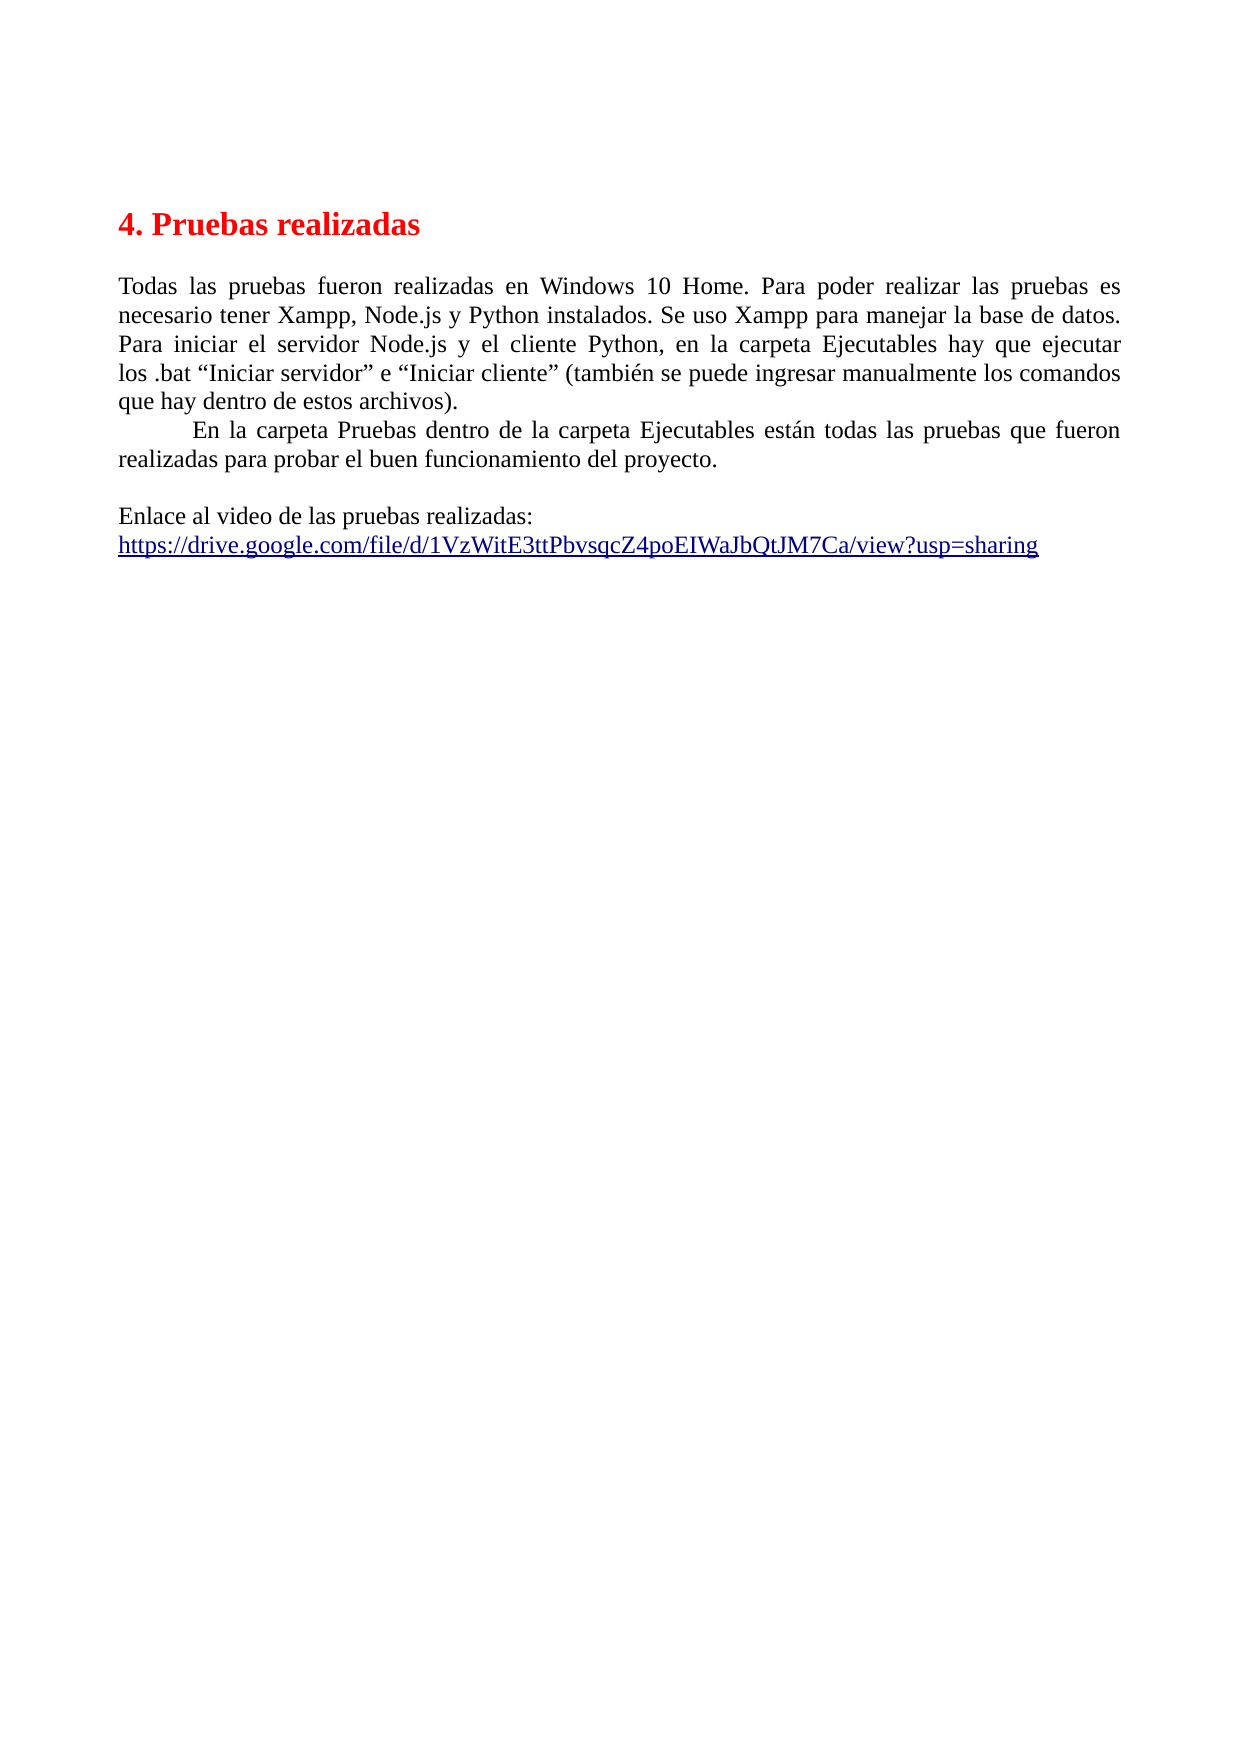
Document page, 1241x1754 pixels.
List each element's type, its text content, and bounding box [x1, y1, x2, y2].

text Todas las pruebas fueron realizadas en Windows 10 Home. Para poder realizar las pruebas es necesario tener Xampp, Node.js y Python instalados. Se uso Xampp para manejar la base de datos. Para iniciar el servidor Node.js y el cliente Python, en la carpeta Ejecutables hay que ejecutar los .bat “Iniciar servidor” e “Iniciar cliente” (también se puede ingresar manualmente los comandos que hay dentro de estos archivos). [118, 271, 1122, 415]
text Enlace al video de las pruebas realizadas: https://drive.google.com/file/d/1VzWitE3ttPbvsqcZ4poEIWaJbQtJM7Ca/view?usp=sharing [118, 501, 1122, 559]
text 4. Pruebas realizadas [118, 204, 1122, 243]
text En la carpeta Pruebas dentro de la carpeta Ejecutables están todas las pruebas que fueron realizadas para probar el buen funcionamiento del proyecto. [118, 415, 1122, 473]
